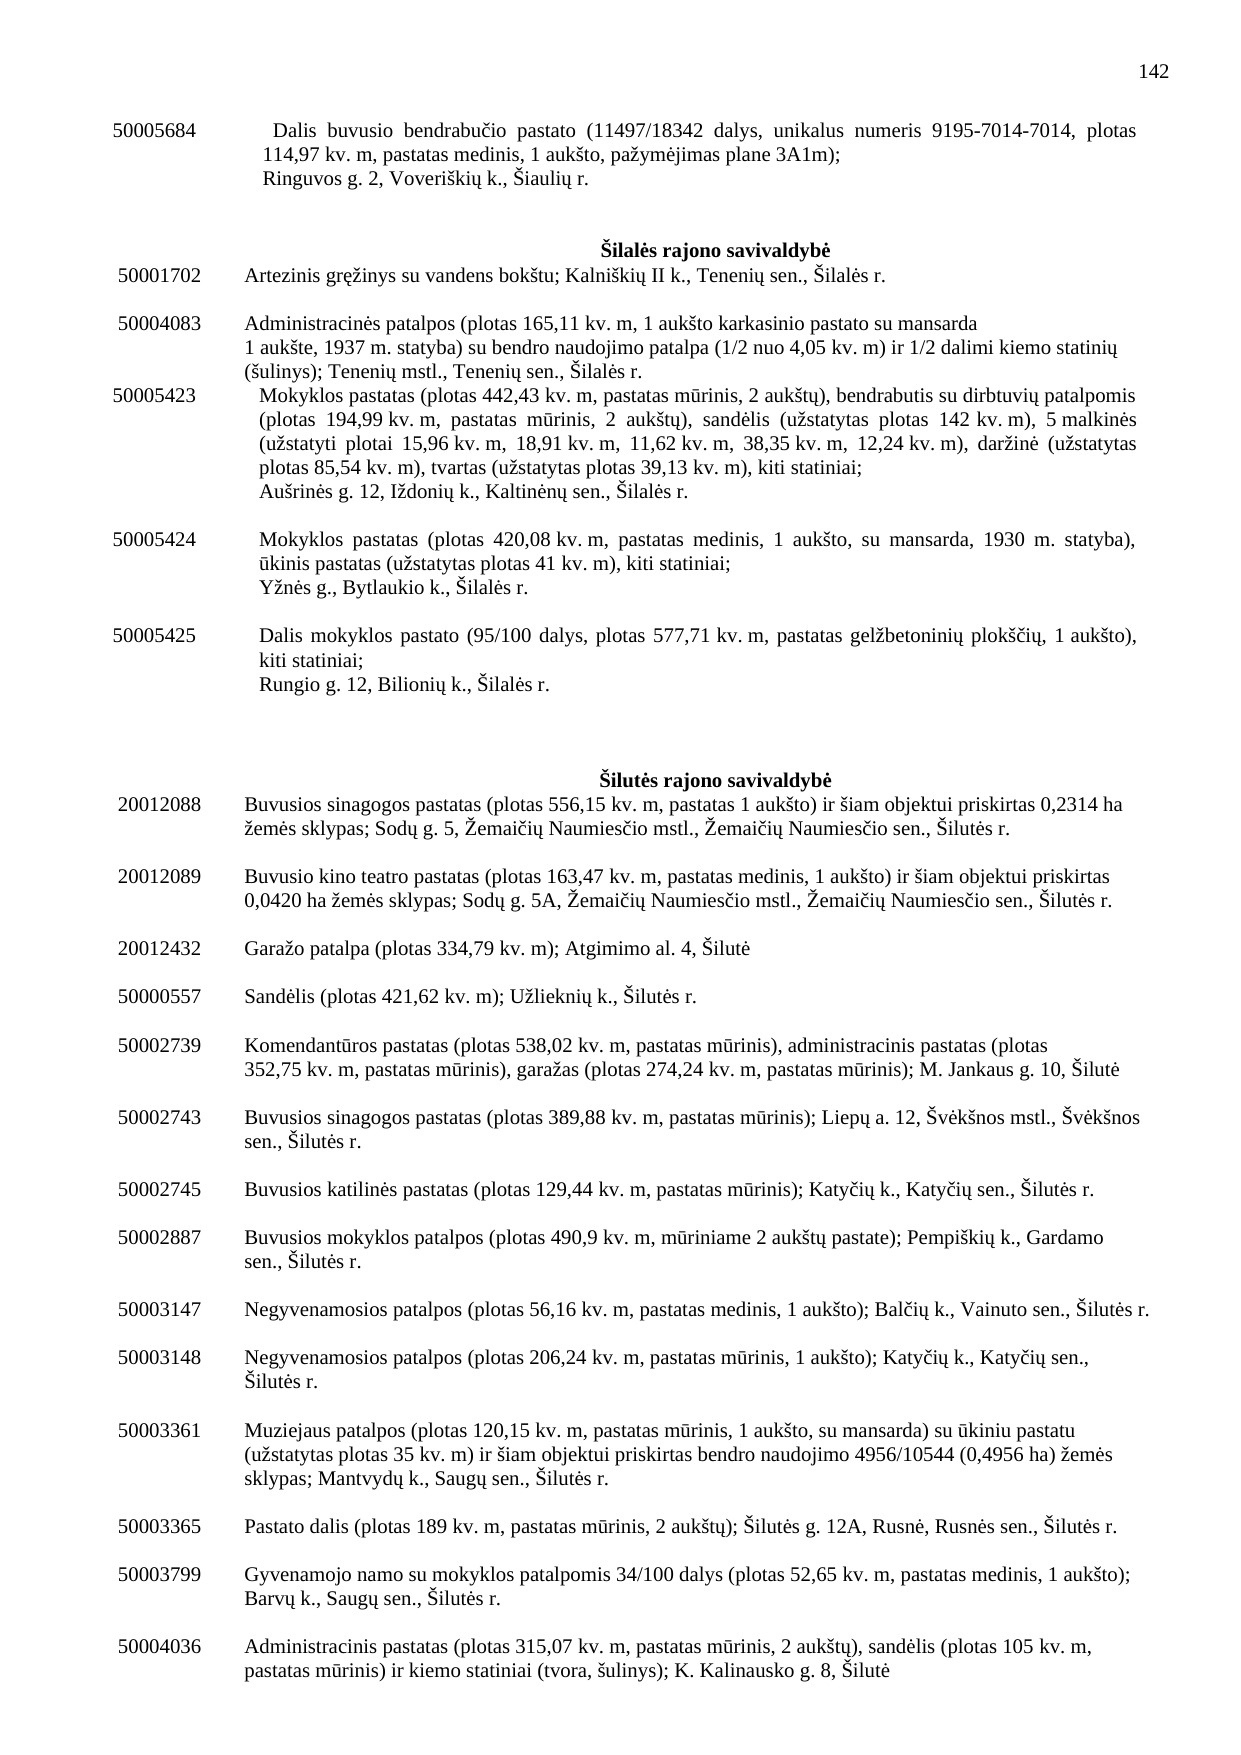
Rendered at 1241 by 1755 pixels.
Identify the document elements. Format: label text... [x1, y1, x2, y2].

table_cell [1193, 1297, 1198, 1321]
table_cell 50003147 [101, 1297, 233, 1321]
table_cell [1207, 527, 1240, 623]
table_cell [1198, 1610, 1207, 1634]
table_cell [1207, 118, 1240, 214]
table_cell [1163, 118, 1178, 214]
table_cell [1198, 527, 1207, 623]
table_cell [1198, 1177, 1207, 1201]
table_cell Garažo patalpa (plotas 334,79 kv. m); Atgimimo al. 4, Šilutė [233, 936, 1148, 960]
table_cell [1198, 624, 1207, 720]
table_cell [1198, 720, 1207, 744]
table_cell [1207, 624, 1240, 720]
table_cell [1178, 624, 1192, 720]
table_cell Mokyklos pastatas (plotas 442,43 kv. m, pastatas mūrinis, 2 aukštų), bendrabutis su dirbtuvių patalpomis (plotas 194,99 kv. m, pastatas mūrinis, 2 aukštų), sandėlis (užstatytas plotas 142 kv. m), 5 malkinės (užstatyti plotai 15,96 kv. m, 18,91 kv. m, 11,62 kv. m, 38,35 kv. m, 12,24 kv. m), daržinė (užstatytas plotas 85,54 kv. m), tvartas (užstatytas plotas 39,13 kv. m), kiti statiniai; Aušrinės g. 12, Iždonių k., Kaltinėnų sen., Šilalės r. [233, 383, 1148, 527]
table_cell [1148, 864, 1163, 912]
table_cell [1207, 263, 1240, 287]
table_cell [1207, 744, 1240, 768]
table_cell [1198, 984, 1207, 1008]
table_cell [1198, 239, 1207, 262]
table_cell [1163, 864, 1178, 912]
table_cell [1148, 1177, 1163, 1201]
table_cell [1198, 1490, 1207, 1514]
table_cell [1198, 744, 1207, 768]
table_cell 50002739 [101, 1033, 233, 1081]
table_cell [1207, 311, 1240, 383]
table_cell [1198, 1105, 1207, 1153]
table_cell [1178, 311, 1192, 383]
table_cell [1178, 1177, 1192, 1201]
table_cell [101, 912, 1198, 936]
table_cell [1207, 239, 1240, 262]
table_cell [1178, 1514, 1192, 1538]
table_cell [1207, 1345, 1240, 1393]
table_cell [1193, 624, 1198, 720]
table_cell 50005424 [101, 527, 233, 623]
table_cell [1198, 960, 1207, 984]
table_cell [1198, 912, 1207, 936]
table_cell [1178, 792, 1192, 840]
table_cell [1198, 1273, 1207, 1297]
table_cell [101, 214, 1198, 238]
table_cell [1148, 1225, 1163, 1273]
table_cell [101, 239, 233, 262]
table_cell Dalis buvusio bendrabučio pastato (11497/18342 dalys, unikalus numeris 9195-7014-7014, plotas 114,97 kv. m, pastatas medinis, 1 aukšto, pažymėjimas plane 3A1m); Ringuvos g. 2, Voveriškių k., Šiaulių r. [233, 118, 1148, 214]
table_cell [1207, 1081, 1240, 1105]
table_cell [1148, 1418, 1163, 1490]
table_cell [101, 840, 1198, 864]
table_cell [1193, 792, 1198, 840]
table_cell 50003365 [101, 1514, 233, 1538]
table_cell Mokyklos pastatas (plotas 420,08 kv. m, pastatas medinis, 1 aukšto, su mansarda, 1930 m. statyba), ūkinis pastatas (užstatytas plotas 41 kv. m), kiti statiniai; Yžnės g., Bytlaukio k., Šilalės r. [233, 527, 1148, 623]
table_cell [1207, 792, 1240, 840]
table_cell [1198, 118, 1207, 214]
table_cell 50002743 [101, 1105, 233, 1153]
table_cell [101, 1153, 1198, 1177]
table_cell 50001702 [101, 263, 233, 287]
table_cell Artezinis gręžinys su vandens bokštu; Kalniškių II k., Tenenių sen., Šilalės r. [233, 263, 1148, 287]
table_cell Buvusios sinagogos pastatas (plotas 556,15 kv. m, pastatas 1 aukšto) ir šiam objektui priskirtas 0,2314 ha žemės sklypas; Sodų g. 5, Žemaičių Naumiesčio mstl., Žemaičių Naumiesčio sen., Šilutės r. [233, 792, 1148, 840]
table_cell [1207, 1225, 1240, 1273]
table_cell 50002745 [101, 1177, 233, 1201]
table_cell [1178, 263, 1192, 287]
table_cell 20012088 [101, 792, 233, 840]
table_cell [1193, 383, 1198, 527]
table_cell [101, 1394, 1198, 1417]
table_cell [101, 1081, 1198, 1105]
table_cell [1148, 311, 1163, 383]
table_cell [1207, 984, 1240, 1008]
table_cell [1148, 1562, 1163, 1610]
table_cell [1148, 1514, 1163, 1538]
table_cell [1148, 792, 1163, 840]
table_cell [1207, 720, 1240, 744]
table_cell [101, 1009, 1198, 1032]
table_cell [1178, 1225, 1192, 1273]
table_cell [1198, 1514, 1207, 1538]
table_cell [101, 768, 233, 792]
table_cell 50005425 [101, 624, 233, 720]
table_cell [1163, 527, 1178, 623]
table_cell [1198, 287, 1207, 311]
table_cell [1207, 1394, 1240, 1417]
table_cell [1207, 1538, 1240, 1562]
table_cell [1148, 1345, 1163, 1393]
table_cell [1198, 936, 1207, 960]
table_cell [1198, 383, 1207, 527]
table_cell [1163, 936, 1178, 960]
table_cell [1193, 1634, 1198, 1682]
table_cell 50003361 [101, 1418, 233, 1490]
table_cell [1198, 1225, 1207, 1273]
table_cell 50003799 [101, 1562, 233, 1610]
table_cell [1198, 263, 1207, 287]
table_cell [101, 287, 1198, 311]
table_cell [1163, 984, 1178, 1008]
table_cell [1148, 984, 1163, 1008]
table_cell [1207, 912, 1240, 936]
table_cell 50004083 [101, 311, 233, 383]
table_cell [1178, 527, 1192, 623]
table_cell [1148, 383, 1163, 527]
table_cell [1207, 1105, 1240, 1153]
table_cell [1148, 1634, 1163, 1682]
table_cell [1207, 1514, 1240, 1538]
table_cell Gyvenamojo namo su mokyklos patalpomis 34/100 dalys (plotas 52,65 kv. m, pastatas medinis, 1 aukšto); Barvų k., Saugų sen., Šilutės r. [233, 1562, 1148, 1610]
table_cell [1178, 1345, 1192, 1393]
table_cell [1198, 1009, 1207, 1032]
table_cell Administracinės patalpos (plotas 165,11 kv. m, 1 aukšto karkasinio pastato su mansarda 1 aukšte, 1937 m. statyba) su bendro naudojimo patalpa (1/2 nuo 4,05 kv. m) ir 1/2 dalimi kiemo statinių (šulinys); Tenenių mstl., Tenenių sen., Šilalės r. [233, 311, 1148, 383]
table_cell 20012089 [101, 864, 233, 912]
table_cell [1148, 527, 1163, 623]
table_cell [1207, 840, 1240, 864]
table_cell [1163, 1634, 1178, 1682]
table_cell [1178, 984, 1192, 1008]
table_cell [1178, 1105, 1192, 1153]
table_cell [1207, 1634, 1240, 1682]
table_cell Pastato dalis (plotas 189 kv. m, pastatas mūrinis, 2 aukštų); Šilutės g. 12A, Rusnė, Rusnės sen., Šilutės r. [233, 1514, 1148, 1538]
table_cell [1163, 1225, 1178, 1273]
table_cell Šilutės rajono savivaldybė [233, 768, 1198, 792]
table_cell 20012432 [101, 936, 233, 960]
table_cell [1207, 1273, 1240, 1297]
table_cell [101, 720, 1198, 744]
table_cell [1198, 1538, 1207, 1562]
table_cell [1207, 1610, 1240, 1634]
table_cell [101, 1273, 1198, 1297]
table_cell 50005423 [101, 383, 233, 527]
table_cell [1163, 1514, 1178, 1538]
table_cell [1163, 263, 1178, 287]
table_cell [101, 1610, 1198, 1634]
table_cell [1198, 214, 1207, 238]
table_cell [1207, 214, 1240, 238]
table_cell [1193, 1105, 1198, 1153]
table_cell [1178, 118, 1192, 214]
table_cell [1193, 263, 1198, 287]
table_cell Negyvenamosios patalpos (plotas 56,16 kv. m, pastatas medinis, 1 aukšto); Balčių k., Vainuto sen., Šilutės r. [233, 1297, 1178, 1321]
table_cell [1207, 1033, 1240, 1081]
table_cell [1198, 792, 1207, 840]
table_cell [1198, 311, 1207, 383]
table_cell [1198, 1201, 1207, 1225]
table_cell 50000557 [101, 984, 233, 1008]
table_cell [1163, 1033, 1178, 1081]
table_cell [101, 1490, 1198, 1514]
table_cell 50004036 [101, 1634, 233, 1682]
table_cell [1178, 1562, 1192, 1610]
table_cell [1193, 527, 1198, 623]
table_cell [101, 744, 1198, 768]
table_cell Administracinis pastatas (plotas 315,07 kv. m, pastatas mūrinis, 2 aukštų), sandėlis (plotas 105 kv. m, pastatas mūrinis) ir kiemo statiniai (tvora, šulinys); K. Kalinausko g. 8, Šilutė [233, 1634, 1148, 1682]
table_cell [1207, 1297, 1240, 1321]
table_cell [1207, 1562, 1240, 1610]
table_cell [1193, 1514, 1198, 1538]
table_cell 50005684 [101, 118, 233, 214]
table_cell Buvusio kino teatro pastatas (plotas 163,47 kv. m, pastatas medinis, 1 aukšto) ir šiam objektui priskirtas 0,0420 ha žemės sklypas; Sodų g. 5A, Žemaičių Naumiesčio mstl., Žemaičių Naumiesčio sen., Šilutės r. [233, 864, 1148, 912]
table_cell [1193, 1345, 1198, 1393]
table_cell [101, 960, 1198, 984]
table_cell [1207, 1009, 1240, 1032]
table_cell [1198, 1634, 1207, 1682]
table_cell [1198, 840, 1207, 864]
table_cell [1198, 864, 1207, 912]
table_cell [1178, 383, 1192, 527]
table_cell [1207, 960, 1240, 984]
table_cell [1198, 1297, 1207, 1321]
table_cell [1163, 1418, 1178, 1490]
table_cell [1207, 383, 1240, 527]
table_cell [1207, 1201, 1240, 1225]
table_cell [1198, 1033, 1207, 1081]
table_cell [1198, 1321, 1207, 1345]
table_cell [1198, 1153, 1207, 1177]
table_cell [1148, 624, 1163, 720]
table_cell [1178, 1033, 1192, 1081]
table_cell [101, 1538, 1198, 1562]
table_cell [1207, 1177, 1240, 1201]
table_cell [1193, 1418, 1198, 1490]
table_cell [1207, 1490, 1240, 1514]
table_cell Muziejaus patalpos (plotas 120,15 kv. m, pastatas mūrinis, 1 aukšto, su mansarda) su ūkiniu pastatu (užstatytas plotas 35 kv. m) ir šiam objektui priskirtas bendro naudojimo 4956/10544 (0,4956 ha) žemės sklypas; Mantvydų k., Saugų sen., Šilutės r. [233, 1418, 1148, 1490]
table_cell [1193, 311, 1198, 383]
table_cell [1148, 936, 1163, 960]
table_cell [1163, 1177, 1178, 1201]
table_cell [1148, 118, 1163, 214]
table_cell [1193, 1562, 1198, 1610]
table_cell [1193, 1225, 1198, 1273]
table_cell Komendantūros pastatas (plotas 538,02 kv. m, pastatas mūrinis), administracinis pastatas (plotas 352,75 kv. m, pastatas mūrinis), garažas (plotas 274,24 kv. m, pastatas mūrinis); M. Jankaus g. 10, Šilutė [233, 1033, 1163, 1081]
table_cell Šilalės rajono savivaldybė [233, 239, 1198, 262]
table_cell Buvusios sinagogos pastatas (plotas 389,88 kv. m, pastatas mūrinis); Liepų a. 12, Švėkšnos mstl., Švėkšnos sen., Šilutės r. [233, 1105, 1178, 1153]
table_cell Buvusios mokyklos patalpos (plotas 490,9 kv. m, mūriniame 2 aukštų pastate); Pempiškių k., Gardamo sen., Šilutės r. [233, 1225, 1148, 1273]
table_cell [1198, 768, 1207, 792]
table_cell [1163, 1562, 1178, 1610]
table_cell [1198, 1345, 1207, 1393]
table_cell [1178, 936, 1192, 960]
table_cell [1178, 1297, 1192, 1321]
table_cell Dalis mokyklos pastato (95/100 dalys, plotas 577,71 kv. m, pastatas gelžbetoninių plokščių, 1 aukšto), kiti statiniai; Rungio g. 12, Bilionių k., Šilalės r. [233, 624, 1148, 720]
table_cell [1207, 1153, 1240, 1177]
table_cell [1178, 864, 1192, 912]
table_cell 50003148 [101, 1345, 233, 1393]
table_cell [1198, 1562, 1207, 1610]
table_cell [1207, 1321, 1240, 1345]
table_cell [1193, 118, 1198, 214]
table_cell [1193, 1033, 1198, 1081]
table_cell [1193, 1177, 1198, 1201]
table_cell [1207, 936, 1240, 960]
table_cell 50002887 [101, 1225, 233, 1273]
table_cell [1198, 1081, 1207, 1105]
table_cell [1198, 1418, 1207, 1490]
table_cell [1163, 792, 1178, 840]
table_cell [1163, 311, 1178, 383]
table_cell [1207, 1418, 1240, 1490]
table_cell [101, 1201, 1198, 1225]
table_cell [1193, 864, 1198, 912]
table_cell [101, 1321, 1198, 1345]
table_cell [1163, 624, 1178, 720]
table_cell [1198, 1394, 1207, 1417]
table_cell [1207, 768, 1240, 792]
table_cell [1207, 864, 1240, 912]
table_cell Negyvenamosios patalpos (plotas 206,24 kv. m, pastatas mūrinis, 1 aukšto); Katyčių k., Katyčių sen., Šilutės r. [233, 1345, 1148, 1393]
table_cell [1178, 1418, 1192, 1490]
table_cell [1207, 287, 1240, 311]
table_cell Sandėlis (plotas 421,62 kv. m); Užlieknių k., Šilutės r. [233, 984, 1148, 1008]
table_cell [1148, 263, 1163, 287]
table_cell [1163, 1345, 1178, 1393]
table_cell [1163, 383, 1178, 527]
table_cell [1193, 984, 1198, 1008]
table_cell [1178, 1634, 1192, 1682]
table_cell Buvusios katilinės pastatas (plotas 129,44 kv. m, pastatas mūrinis); Katyčių k., Katyčių sen., Šilutės r. [233, 1177, 1148, 1201]
table_cell [1193, 936, 1198, 960]
